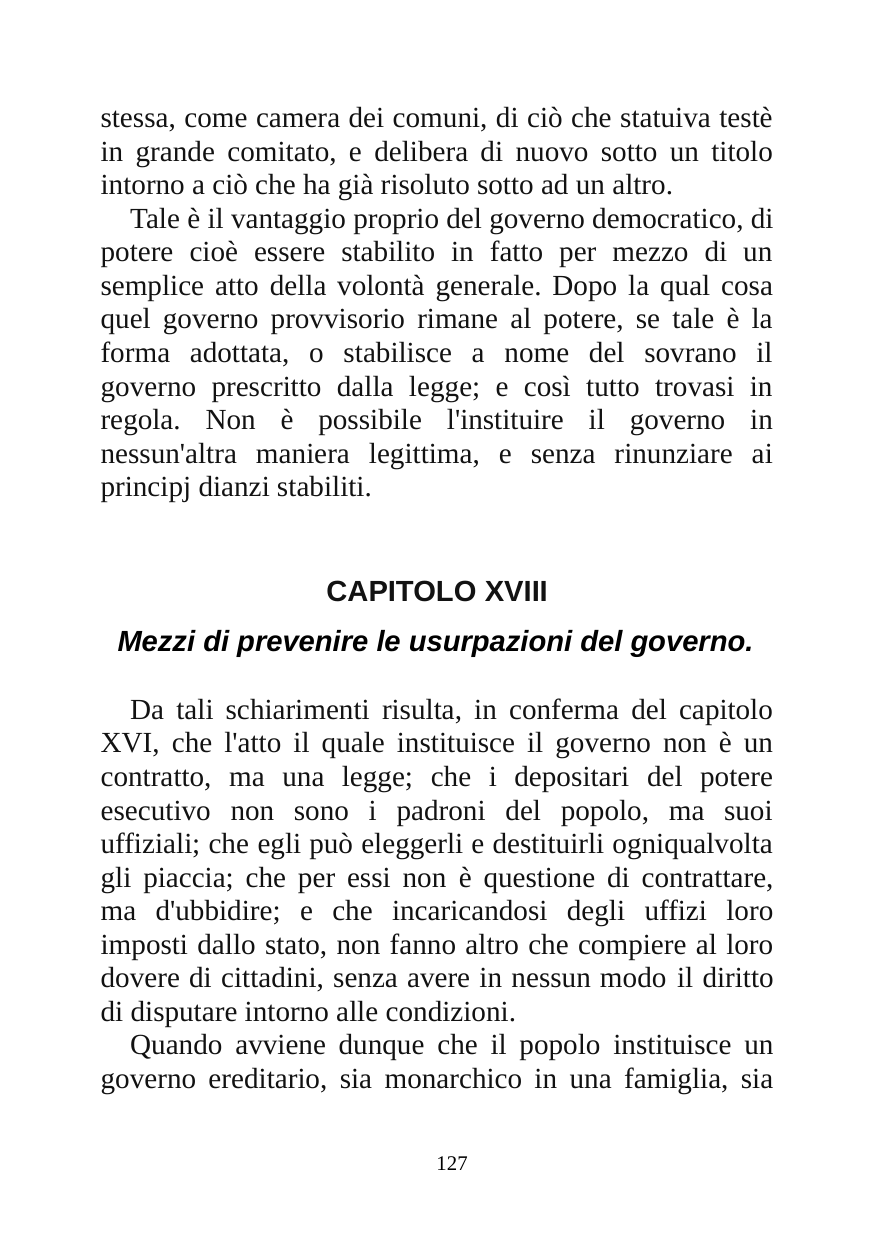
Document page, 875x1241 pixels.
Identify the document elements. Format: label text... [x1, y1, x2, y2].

subtitle CAPITOLO XVIII Mezzi di prevenire le usurpazioni del governo. [100, 574, 774, 658]
text Da tali schiarimenti risulta, in conferma del capitolo XVI, che l'atto il quale instituisce il governo non è un contratto, ma una legge; che i depositari del potere esecutivo non sono i padroni del popolo, ma suoi uffiziali; che egli può eleggerli e destituirli ogniqualvolta gli piaccia; che per essi non è questione di contrattare, ma d'ubbidire; e che incaricandosi degli uffizi loro imposti dallo stato, non fanno altro che compiere al loro dovere di cittadini, senza avere in nessun modo il diritto di disputare intorno alle condizioni. [100, 692, 774, 1027]
text Quando avviene dunque che il popolo instituisce un governo ereditario, sia monarchico in una famiglia, sia [100, 1027, 774, 1094]
text stessa, come camera dei comuni, di ciò che statuiva testè in grande comitato, e delibera di nuovo sotto un titolo intorno a ciò che ha già risoluto sotto ad un altro. [100, 100, 774, 201]
text Tale è il vantaggio proprio del governo democratico, di potere cioè essere stabilito in fatto per mezzo di un semplice atto della volontà generale. Dopo la qual cosa quel governo provvisorio rimane al potere, se tale è la forma adottata, o stabilisce a nome del sovrano il governo prescritto dalla legge; e così tutto trovasi in regola. Non è possibile l'instituire il governo in nessun'altra maniera legittima, e senza rinunziare ai principj dianzi stabiliti. [100, 201, 774, 503]
